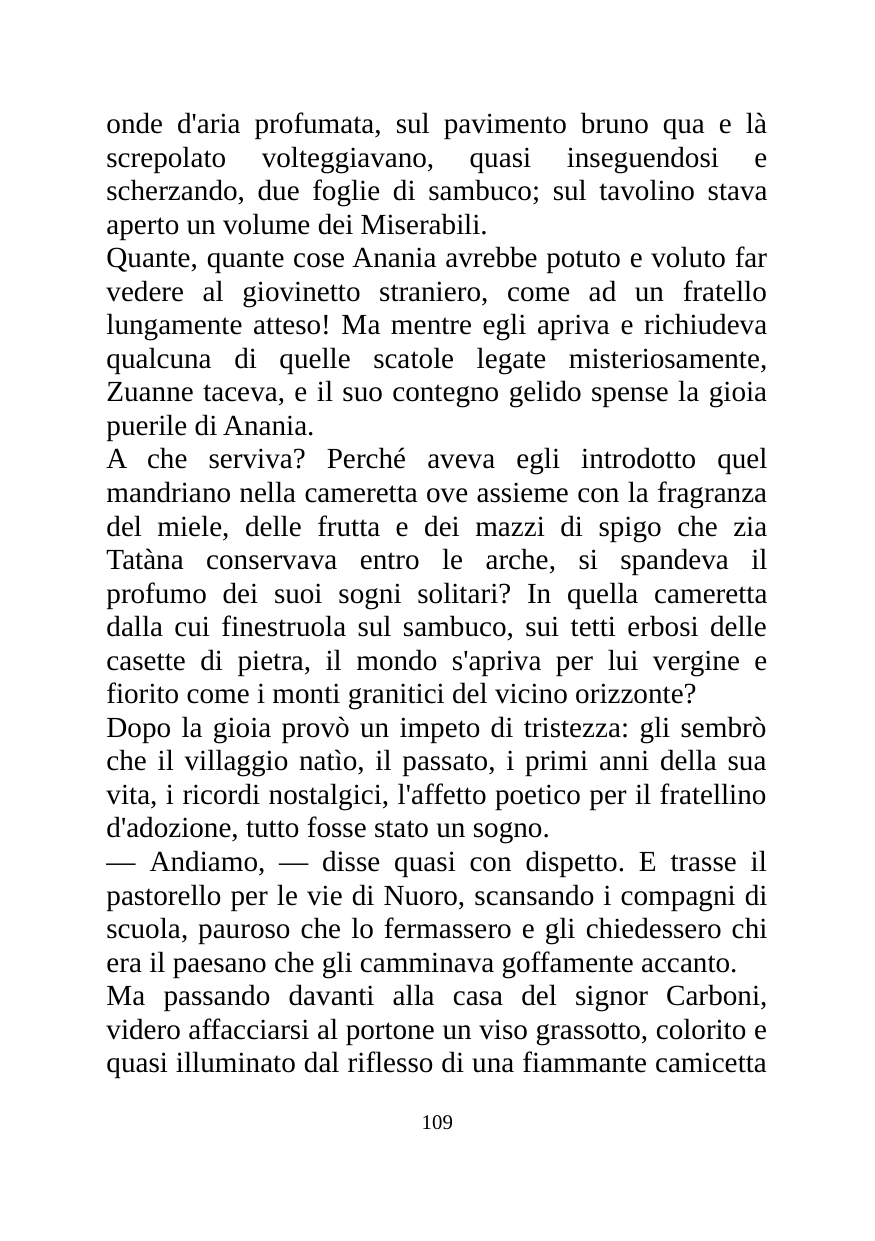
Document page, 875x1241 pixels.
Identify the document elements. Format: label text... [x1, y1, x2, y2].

text Quante, quante cose Anania avrebbe potuto e voluto far vedere al giovinetto straniero, come ad un fratello lungamente atteso! Ma mentre egli apriva e richiudeva qualcuna di quelle scatole legate misteriosamente, Zuanne taceva, e il suo contegno gelido spense la gioia puerile di Anania. [106, 240, 768, 442]
text — Andiamo, — disse quasi con dispetto. E trasse il pastorello per le vie di Nuoro, scansando i compagni di scuola, pauroso che lo fermassero e gli chiedessero chi era il paesano che gli camminava goffamente accanto. [106, 844, 768, 978]
text A che serviva? Perché aveva egli introdotto quel mandriano nella cameretta ove assieme con la fragranza del miele, delle frutta e dei mazzi di spigo che zia Tatàna conservava entro le arche, si spandeva il profumo dei suoi sogni solitari? In quella cameretta dalla cui finestruola sul sambuco, sui tetti erbosi delle casette di pietra, il mondo s'apriva per lui vergine e fiorito come i monti granitici del vicino orizzonte? [106, 442, 768, 710]
text Ma passando davanti alla casa del signor Carboni, videro affacciarsi al portone un viso grassotto, colorito e quasi illuminato dal riflesso di una fiammante camicetta [106, 978, 768, 1079]
text onde d'aria profumata, sul pavimento bruno qua e là screpolato volteggiavano, quasi inseguendosi e scherzando, due foglie di sambuco; sul tavolino stava aperto un volume dei Miserabili. [106, 106, 768, 240]
text Dopo la gioia provò un impeto di tristezza: gli sembrò che il villaggio natìo, il passato, i primi anni della sua vita, i ricordi nostalgici, l'affetto poetico per il fratellino d'adozione, tutto fosse stato un sogno. [106, 710, 768, 844]
